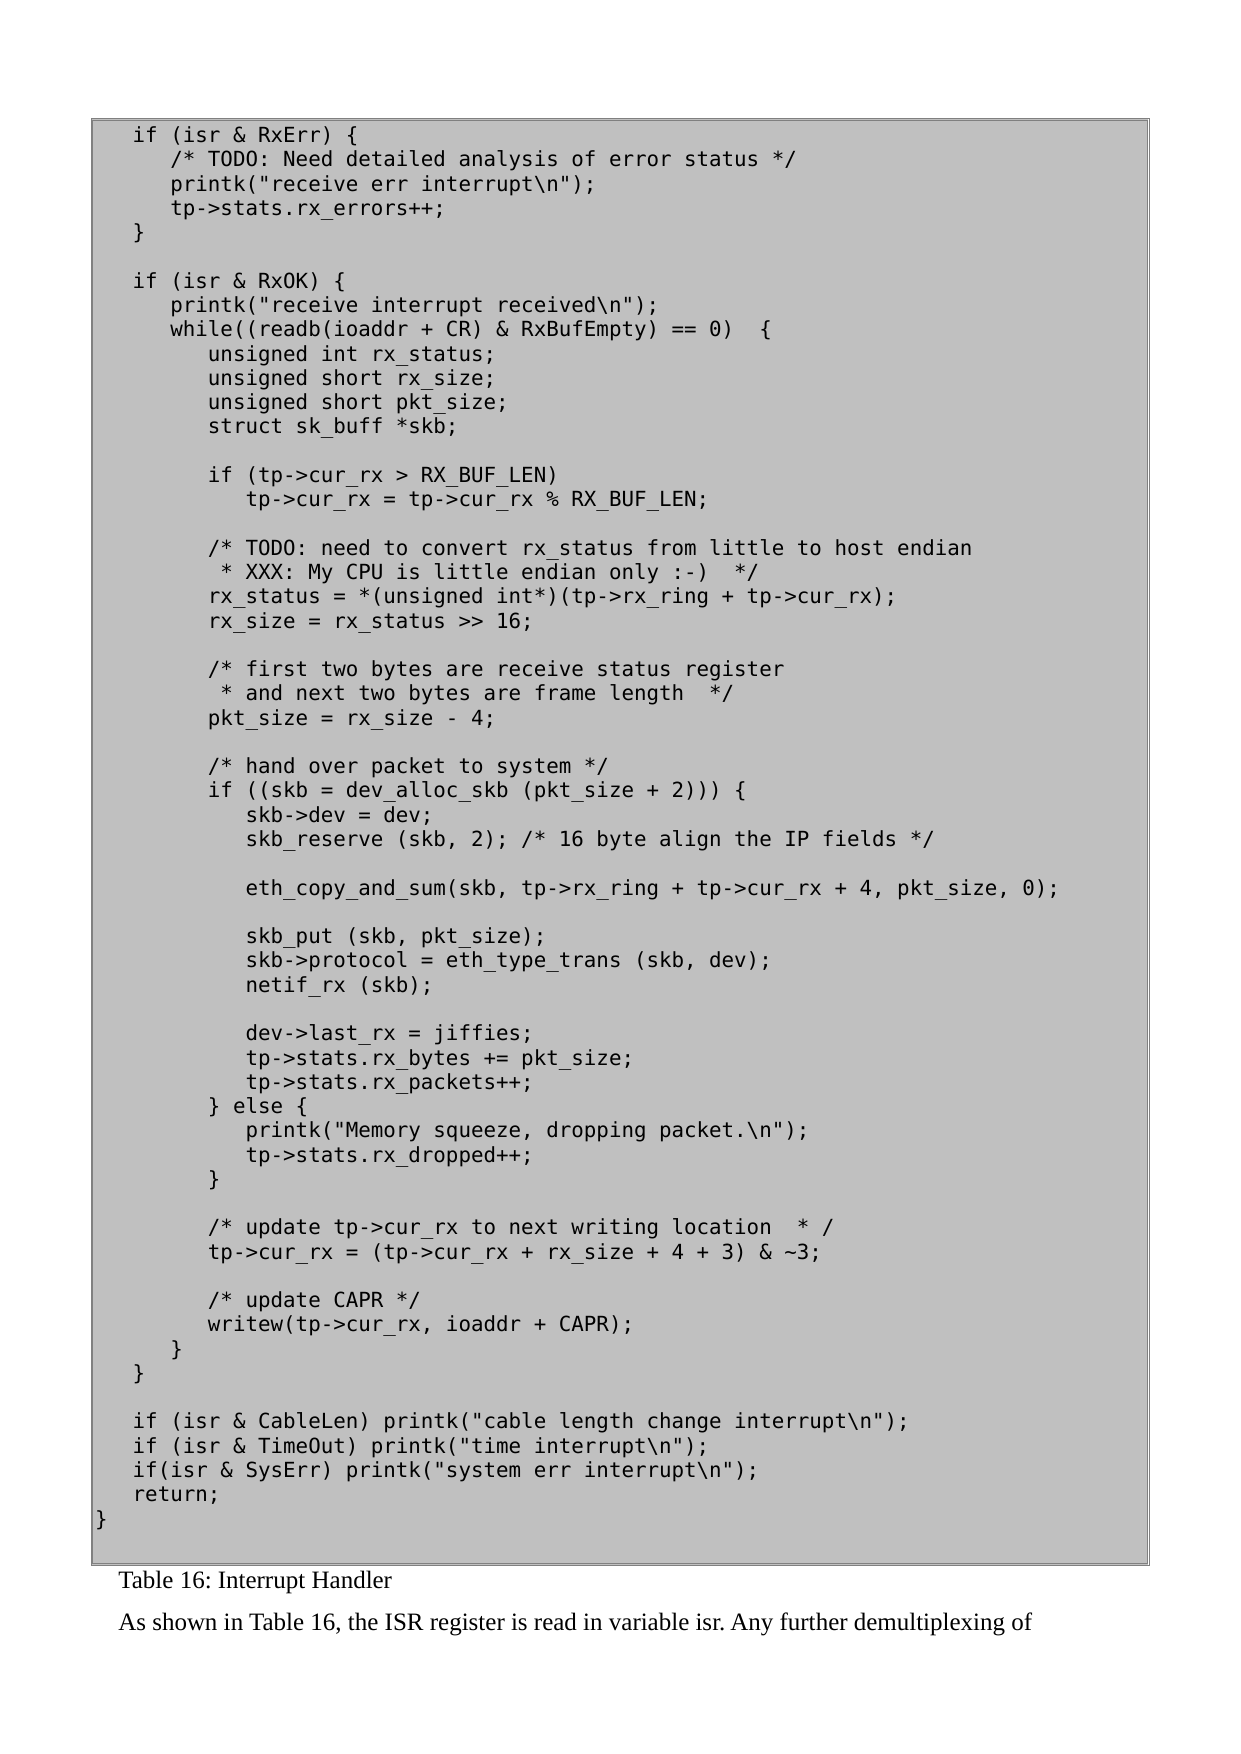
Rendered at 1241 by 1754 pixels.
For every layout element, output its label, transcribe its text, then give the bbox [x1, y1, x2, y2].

text Table 16: Interrupt Handler [118, 1566, 1122, 1594]
table_header if (isr & RxErr) { /* TODO: Need detailed analysis of error status */ printk("receive err interrupt\n"); tp->stats.rx_errors++; } if (isr & RxOK) { printk("receive interrupt received\n"); while((readb(ioaddr + CR) & RxBufEmpty) == 0) { unsigned int rx_status; unsigned short rx_size; unsigned short pkt_size; struct sk_buff *skb; if (tp->cur_rx > RX_BUF_LEN) tp->cur_rx = tp->cur_rx % RX_BUF_LEN; /* TODO: need to convert rx_status from little to host endian * XXX: My CPU is little endian only :-) */ rx_status = *(unsigned int*)(tp->rx_ring + tp->cur_rx); rx_size = rx_status >> 16; /* first two bytes are receive status register * and next two bytes are frame length */ pkt_size = rx_size - 4; /* hand over packet to system */ if ((skb = dev_alloc_skb (pkt_size + 2))) { skb->dev = dev; skb_reserve (skb, 2); /* 16 byte align the IP fields */ eth_copy_and_sum(skb, tp->rx_ring + tp->cur_rx + 4, pkt_size, 0); skb_put (skb, pkt_size); skb->protocol = eth_type_trans (skb, dev); netif_rx (skb); dev->last_rx = jiffies; tp->stats.rx_bytes += pkt_size; tp->stats.rx_packets++; } else { printk("Memory squeeze, dropping packet.\n"); tp->stats.rx_dropped++; } /* update tp->cur_rx to next writing location * / tp->cur_rx = (tp->cur_rx + rx_size + 4 + 3) & ~3; /* update CAPR */ writew(tp->cur_rx, ioaddr + CAPR); } } if (isr & CableLen) printk("cable length change interrupt\n"); if (isr & TimeOut) printk("time interrupt\n"); if(isr & SysErr) printk("system err interrupt\n"); return; } [93, 121, 1147, 1563]
text As shown in Table 16, the ISR register is read in variable isr. Any further demultiplexing of [118, 1607, 1122, 1636]
